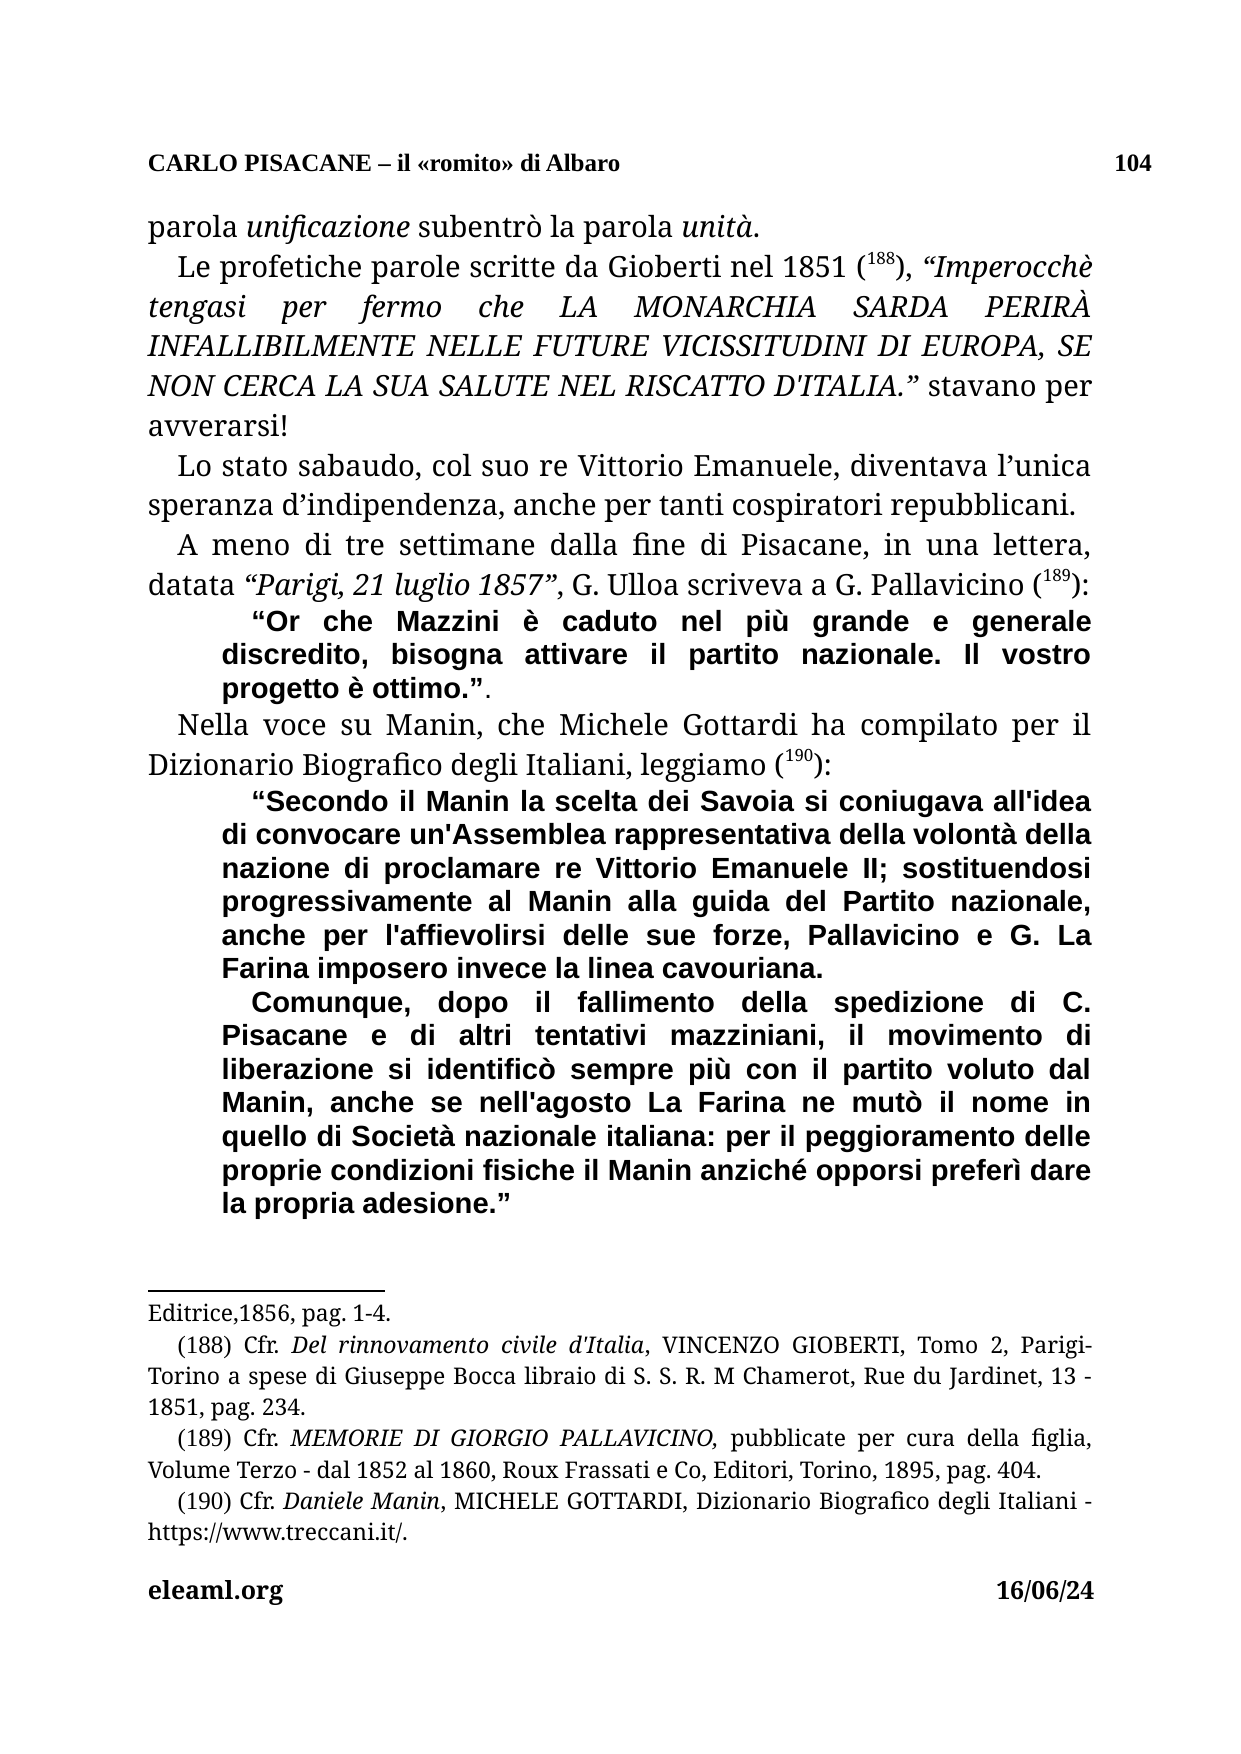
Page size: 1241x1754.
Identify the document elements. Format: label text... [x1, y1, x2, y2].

text Le profetiche parole scritte da Gioberti nel 1851 (), “Imperocchè tengasi per fermo che LA MONARCHIA SARDA PERIRÀ INFALLIBILMENTE NELLE FUTURE VICISSITUDINI DI EUROPA, SE NON CERCA LA SUA SALUTE NEL RISCATTO D'ITALIA.” stavano per avverarsi! [148, 246, 1093, 445]
text parola unificazione subentrò la parola unità. [148, 207, 1093, 246]
text A meno di tre settimane dalla fine di Pisacane, in una lettera, datata “Parigi, 21 luglio 1857”, G. Ulloa scriveva a G. Pallavicino (): [148, 524, 1093, 603]
text “Secondo il Manin la scelta dei Savoia si coniugava all'idea di convocare un'Assemblea rappresentativa della volontà della nazione di proclamare re Vittorio Emanuele II; sostituendosi progressivamente al Manin alla guida del Partito nazionale, anche per l'affievolirsi delle sue forze, Pallavicino e G. La Farina imposero invece la linea cavouriana. [221, 783, 1093, 985]
text Nella voce su Manin, che Michele Gottardi ha compilato per il Dizionario Biografico degli Italiani, leggiamo (): [148, 704, 1093, 783]
text “Or che Mazzini è caduto nel più grande e generale discredito, bisogna attivare il partito nazionale. Il vostro progetto è ottimo.”. [221, 603, 1093, 704]
text Comunque, dopo il fallimento della spedizione di C. Pisacane e di altri tentativi mazziniani, il movimento di liberazione si identificò sempre più con il partito voluto dal Manin, anche se nell'agosto La Farina ne mutò il nome in quello di Società nazionale italiana: per il peggioramento delle proprie condizioni fisiche il Manin anziché opporsi preferì dare la propria adesione.” [221, 985, 1093, 1219]
text Cfr. Del rinnovamento civile d'Italia, VINCENZO GIOBERTI, Tomo 2, Parigi-Torino a spese di Giuseppe Bocca libraio di S. S. R. M Chamerot, Rue du Jardinet, 13 - 1851, pag. 234. [148, 1329, 1093, 1422]
text Lo stato sabaudo, col suo re Vittorio Emanuele, diventava l’unica speranza d’indipendenza, anche per tanti cospiratori repubblicani. [148, 445, 1093, 524]
text Cfr. MEMORIE DI GIORGIO PALLAVICINO, pubblicate per cura della figlia, Volume Terzo - dal 1852 al 1860, Roux Frassati e Co, Editori, Torino, 1895, pag. 404. [148, 1422, 1093, 1485]
text Cfr. Daniele Manin, MICHELE GOTTARDI, Dizionario Biografico degli Italiani - https://www.treccani.it/. [148, 1485, 1093, 1547]
text Editrice,1856, pag. 1-4. [148, 1297, 1093, 1329]
